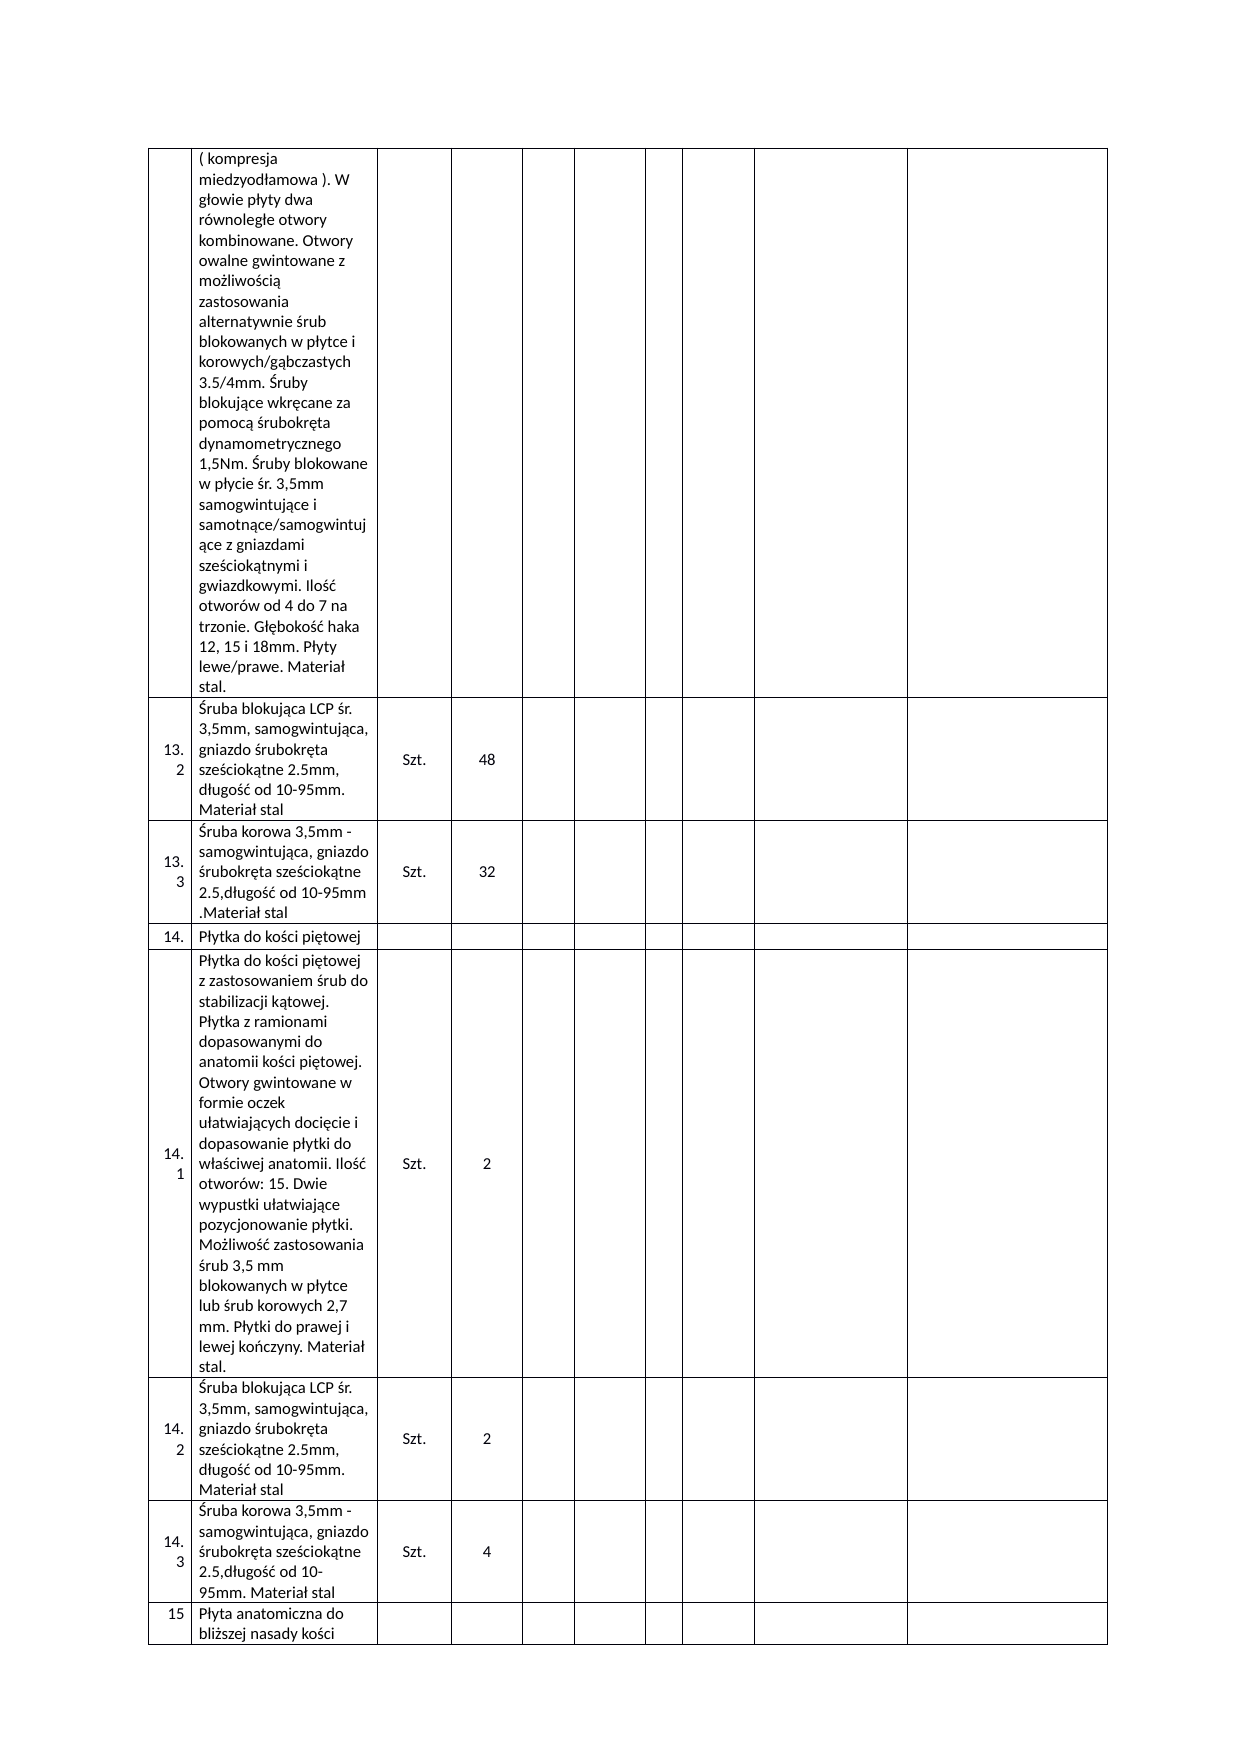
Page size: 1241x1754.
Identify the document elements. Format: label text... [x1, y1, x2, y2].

table_cell Szt. [378, 1501, 451, 1602]
table_cell Śruba korowa 3,5mm - samogwintująca, gniazdo śrubokręta sześciokątne 2.5,długość od 10-95mm. Materiał stal [192, 1501, 377, 1602]
table_cell 13.3 [149, 821, 191, 923]
table_cell [452, 149, 522, 697]
table_cell ( kompresja miedzyodłamowa ). W głowie płyty dwa równoległe otwory kombinowane. Otwory owalne gwintowane z możliwością zastosowania alternatywnie śrub blokowanych w płytce i korowych/gąbczastych 3.5/4mm. Śruby blokujące wkręcane za pomocą śrubokręta dynamometrycznego 1,5Nm. Śruby blokowane w płycie śr. 3,5mm samogwintujące i samotnące/samogwintujące z gniazdami sześciokątnymi i gwiazdkowymi. Ilość otworów od 4 do 7 na trzonie. Głębokość haka 12, 15 i 18mm. Płyty lewe/prawe. Materiał stal. [192, 149, 377, 697]
table_cell [683, 1603, 754, 1644]
table_cell [755, 924, 907, 949]
table_cell [523, 950, 574, 1377]
table_cell [683, 149, 754, 697]
table_cell [683, 950, 754, 1377]
table_cell [575, 149, 645, 697]
table_cell Płyta anatomiczna do bliższej nasady kości [192, 1603, 377, 1644]
table_cell [908, 1378, 1107, 1500]
table_cell Śruba korowa 3,5mm - samogwintująca, gniazdo śrubokręta sześciokątne 2.5,długość od 10-95mm .Materiał stal [192, 821, 377, 923]
table_cell [378, 149, 451, 697]
table_cell 4 [452, 1501, 522, 1602]
table_cell [683, 821, 754, 923]
table_cell [908, 950, 1107, 1377]
table_cell [646, 1378, 682, 1500]
table_cell Szt. [378, 1378, 451, 1500]
table_cell 2 [452, 1378, 522, 1500]
table_cell [575, 924, 645, 949]
table_cell Szt. [378, 698, 451, 820]
table_cell [755, 950, 907, 1377]
table_cell Płytka do kości piętowej z zastosowaniem śrub do stabilizacji kątowej. Płytka z ramionami dopasowanymi do anatomii kości piętowej. Otwory gwintowane w formie oczek ułatwiających docięcie i dopasowanie płytki do właściwej anatomii. Ilość otworów: 15. Dwie wypustki ułatwiające pozycjonowanie płytki. Możliwość zastosowania śrub 3,5 mm blokowanych w płytce lub śrub korowych 2,7 mm. Płytki do prawej i lewej kończyny. Materiał stal. [192, 950, 377, 1377]
table_cell [683, 924, 754, 949]
table_cell [908, 1501, 1107, 1602]
table_cell 14.3 [149, 1501, 191, 1602]
table_cell [646, 950, 682, 1377]
table_cell [575, 1501, 645, 1602]
table_cell [575, 1603, 645, 1644]
table_cell [523, 1501, 574, 1602]
table_cell [755, 1378, 907, 1500]
table_cell [755, 821, 907, 923]
table_cell [908, 698, 1107, 820]
table_cell Śruba blokująca LCP śr. 3,5mm, samogwintująca, gniazdo śrubokręta sześciokątne 2.5mm, długość od 10-95mm. Materiał stal [192, 698, 377, 820]
table_cell Śruba blokująca LCP śr. 3,5mm, samogwintująca, gniazdo śrubokręta sześciokątne 2.5mm, długość od 10-95mm. Materiał stal [192, 1378, 377, 1500]
table_cell [683, 1378, 754, 1500]
table_cell [575, 698, 645, 820]
table_cell [452, 924, 522, 949]
table_cell [646, 821, 682, 923]
table_cell Szt. [378, 950, 451, 1377]
table_cell 48 [452, 698, 522, 820]
table_cell [908, 821, 1107, 923]
table_cell 15 [149, 1603, 191, 1644]
table_cell 14.2 [149, 1378, 191, 1500]
table_cell [575, 1378, 645, 1500]
table_cell [908, 149, 1107, 697]
table_cell [523, 924, 574, 949]
table_cell 13.2 [149, 698, 191, 820]
table_cell [646, 1603, 682, 1644]
table_cell [908, 924, 1107, 949]
table_cell [908, 1603, 1107, 1644]
table_cell [575, 950, 645, 1377]
table_cell 2 [452, 950, 522, 1377]
table_cell [149, 149, 191, 697]
table_cell [523, 821, 574, 923]
table_cell [575, 821, 645, 923]
table_cell [523, 149, 574, 697]
table_cell [378, 924, 451, 949]
table_cell [683, 1501, 754, 1602]
table_cell 14.1 [149, 950, 191, 1377]
table_cell Szt. [378, 821, 451, 923]
table_cell [755, 1501, 907, 1602]
table_cell [523, 698, 574, 820]
table_cell [646, 924, 682, 949]
table_cell [646, 149, 682, 697]
table_cell 14. [149, 924, 191, 949]
table_cell [646, 698, 682, 820]
table_cell [378, 1603, 451, 1644]
table_cell [683, 698, 754, 820]
table_cell [452, 1603, 522, 1644]
table_cell [646, 1501, 682, 1602]
table_cell 32 [452, 821, 522, 923]
table_cell [755, 1603, 907, 1644]
table_cell [523, 1378, 574, 1500]
table_cell Płytka do kości piętowej [192, 924, 377, 949]
table_cell [755, 698, 907, 820]
table_cell [755, 149, 907, 697]
table_cell [523, 1603, 574, 1644]
